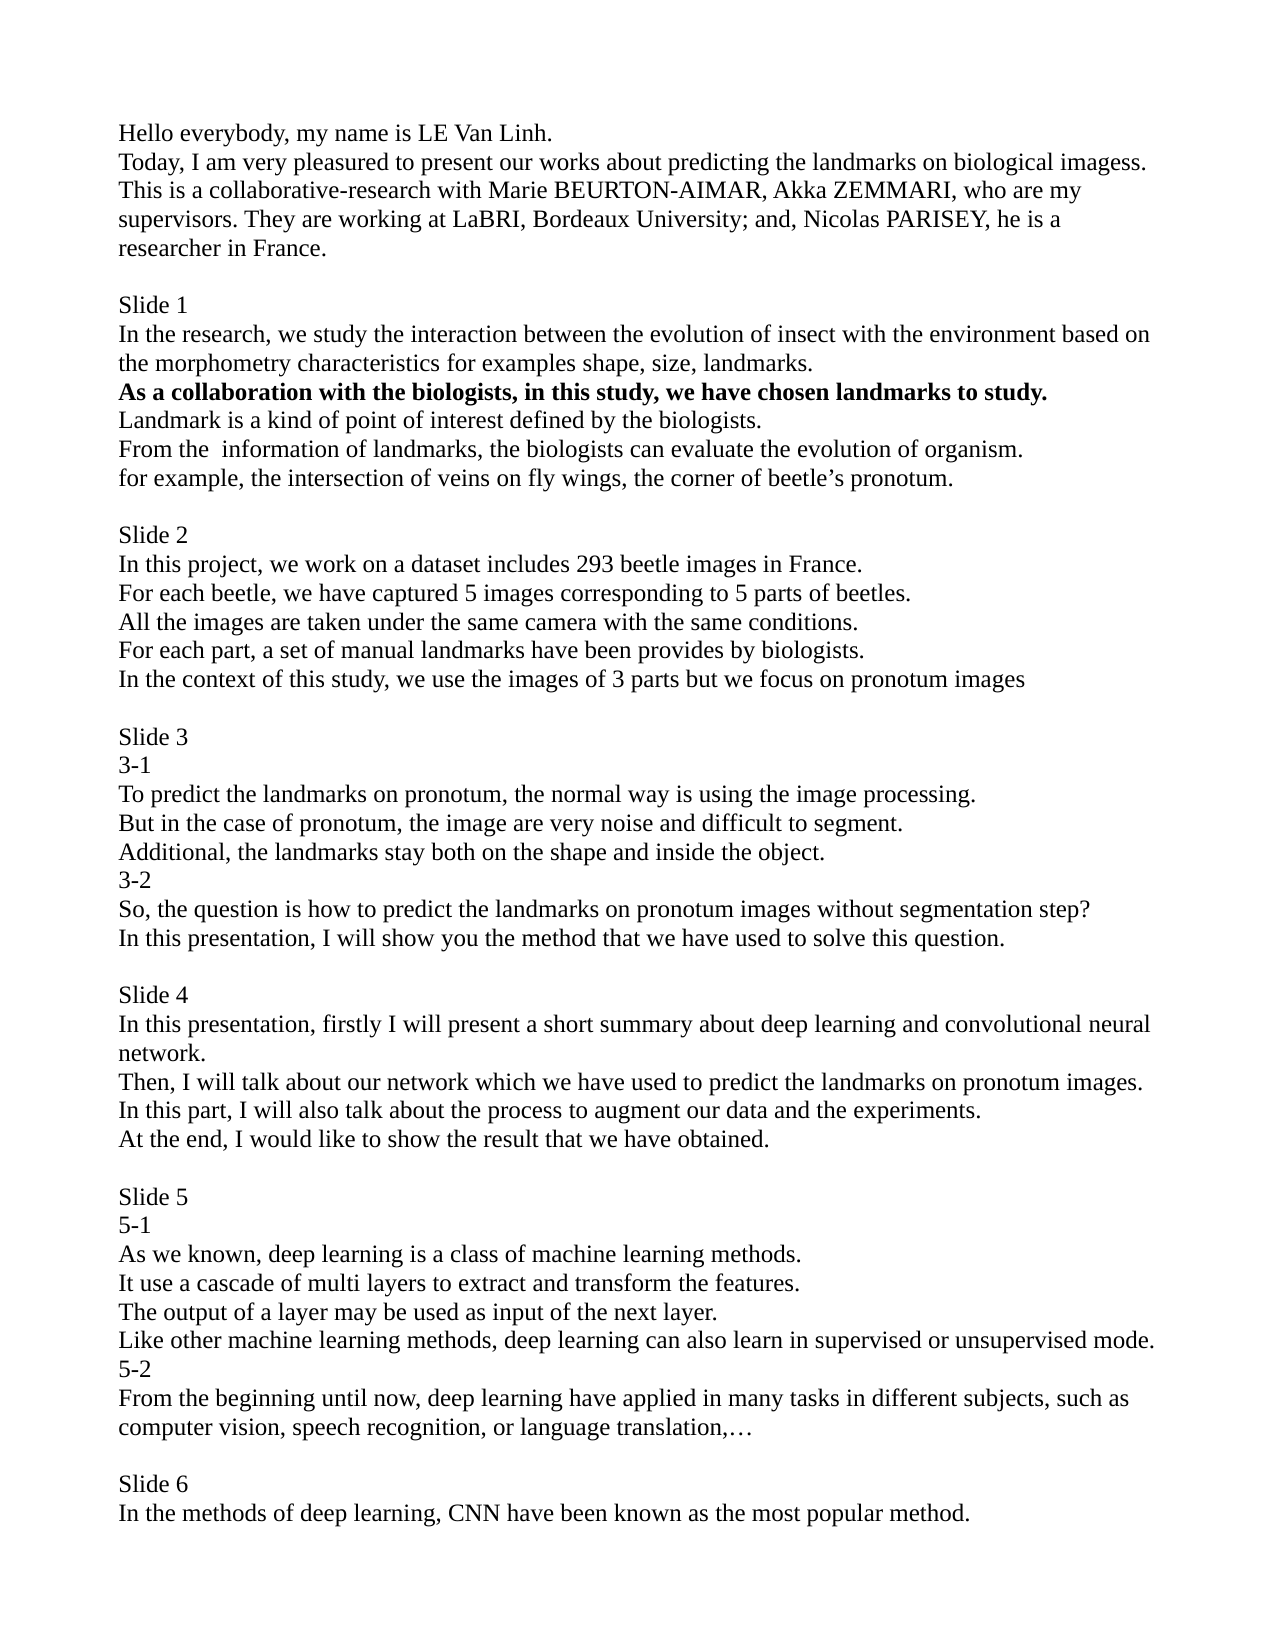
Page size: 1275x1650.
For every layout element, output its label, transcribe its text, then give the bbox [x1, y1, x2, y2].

text Slide 4 [118, 981, 1157, 1009]
text Like other machine learning methods, deep learning can also learn in supervised or unsupervised mode. [118, 1326, 1157, 1354]
text for example, the intersection of veins on fly wings, the corner of beetle’s pronotum. [118, 463, 1157, 492]
text All the images are taken under the same camera with the same conditions. [118, 607, 1157, 636]
text As we known, deep learning is a class of machine learning methods. [118, 1239, 1157, 1268]
text To predict the landmarks on pronotum, the normal way is using the image processing. [118, 779, 1157, 808]
text 3-2 [118, 866, 1157, 894]
text The output of a layer may be used as input of the next layer. [118, 1297, 1157, 1326]
text 5-1 [118, 1211, 1157, 1239]
text In the context of this study, we use the images of 3 parts but we focus on pronotum images [118, 664, 1157, 693]
text In this presentation, I will show you the method that we have used to solve this question. [118, 923, 1157, 952]
text 5-2 [118, 1354, 1157, 1383]
text In the research, we study the interaction between the evolution of insect with the environment based on the morphometry characteristics for examples shape, size, landmarks. [118, 319, 1157, 377]
text From the information of landmarks, the biologists can evaluate the evolution of organism. [118, 434, 1157, 463]
text From the beginning until now, deep learning have applied in many tasks in different subjects, such as computer vision, speech recognition, or language translation,… [118, 1383, 1157, 1441]
text Hello everybody, my name is LE Van Linh. [118, 118, 1157, 147]
text Slide 6 [118, 1469, 1157, 1498]
text It use a cascade of multi layers to extract and transform the features. [118, 1268, 1157, 1297]
text Landmark is a kind of point of interest defined by the biologists. [118, 406, 1157, 434]
text At the end, I would like to show the result that we have obtained. [118, 1124, 1157, 1153]
text This is a collaborative-research with Marie BEURTON-AIMAR, Akka ZEMMARI, who are my supervisors. They are working at LaBRI, Bordeaux University; and, Nicolas PARISEY, he is a researcher in France. [118, 176, 1157, 262]
text Then, I will talk about our network which we have used to predict the landmarks on pronotum images. In this part, I will also talk about the process to augment our data and the experiments. [118, 1067, 1157, 1124]
text In this project, we work on a dataset includes 293 beetle images in France. [118, 549, 1157, 578]
text In the methods of deep learning, CNN have been known as the most popular method. [118, 1498, 1157, 1527]
text Slide 1 [118, 291, 1157, 319]
text Slide 3 [118, 722, 1157, 751]
text But in the case of pronotum, the image are very noise and difficult to segment. [118, 808, 1157, 837]
text So, the question is how to predict the landmarks on pronotum images without segmentation step? [118, 894, 1157, 923]
text As a collaboration with the biologists, in this study, we have chosen landmarks to study. [118, 377, 1157, 406]
text In this presentation, firstly I will present a short summary about deep learning and convolutional neural network. [118, 1009, 1157, 1067]
text For each beetle, we have captured 5 images corresponding to 5 parts of beetles. [118, 578, 1157, 607]
text Slide 5 [118, 1182, 1157, 1211]
text Slide 2 [118, 521, 1157, 549]
text 3-1 [118, 751, 1157, 779]
text For each part, a set of manual landmarks have been provides by biologists. [118, 636, 1157, 664]
text Today, I am very pleasured to present our works about predicting the landmarks on biological imagess. [118, 147, 1157, 176]
text Additional, the landmarks stay both on the shape and inside the object. [118, 837, 1157, 866]
